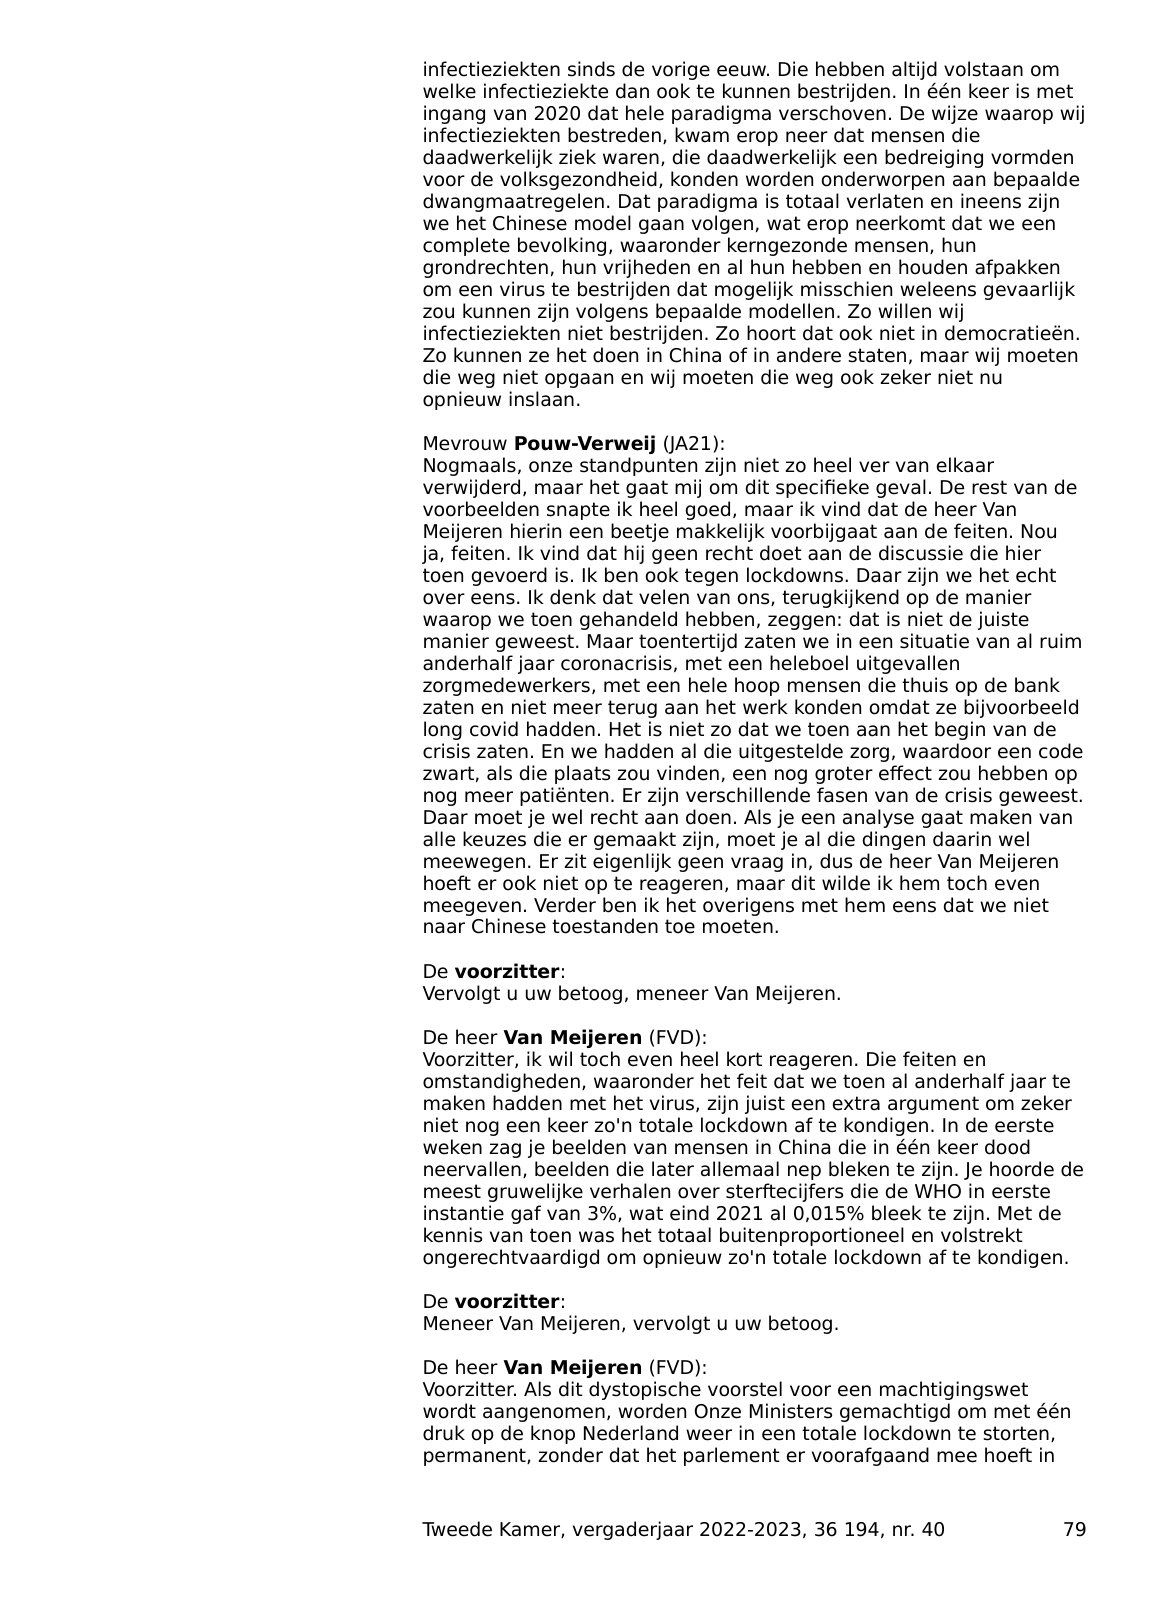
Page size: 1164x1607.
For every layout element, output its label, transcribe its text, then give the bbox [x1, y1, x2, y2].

text Vervolgt u uw betoog, meneer Van Meijeren. [422, 983, 1087, 1004]
text De heer Van Meijeren (FVD): [422, 1027, 1087, 1049]
text Voorzitter. Als dit dystopische voorstel voor een machtigingswet wordt aangenomen, worden Onze Ministers gemachtigd om met één druk op de knop Nederland weer in een totale lockdown te storten, permanent, zonder dat het parlement er voorafgaand mee hoeft in [422, 1379, 1087, 1467]
text De voorzitter: [422, 961, 1087, 983]
text Meneer Van Meijeren, vervolgt u uw betoog. [422, 1313, 1087, 1335]
text De heer Van Meijeren (FVD): [422, 1357, 1087, 1379]
text Nogmaals, onze standpunten zijn niet zo heel ver van elkaar verwijderd, maar het gaat mij om dit specifieke geval. De rest van de voorbeelden snapte ik heel goed, maar ik vind dat de heer Van Meijeren hierin een beetje makkelijk voorbijgaat aan de feiten. Nou ja, feiten. Ik vind dat hij geen recht doet aan de discussie die hier toen gevoerd is. Ik ben ook tegen lockdowns. Daar zijn we het echt over eens. Ik denk dat velen van ons, terugkijkend op de manier waarop we toen gehandeld hebben, zeggen: dat is niet de juiste manier geweest. Maar toentertijd zaten we in een situatie van al ruim anderhalf jaar coronacrisis, met een heleboel uitgevallen zorgmedewerkers, met een hele hoop mensen die thuis op de bank zaten en niet meer terug aan het werk konden omdat ze bijvoorbeeld long covid hadden. Het is niet zo dat we toen aan het begin van de crisis zaten. En we hadden al die uitgestelde zorg, waardoor een code zwart, als die plaats zou vinden, een nog groter effect zou hebben op nog meer patiënten. Er zijn verschillende fasen van de crisis geweest. Daar moet je wel recht aan doen. Als je een analyse gaat maken van alle keuzes die er gemaakt zijn, moet je al die dingen daarin wel meewegen. Er zit eigenlijk geen vraag in, dus de heer Van Meijeren hoeft er ook niet op te reageren, maar dit wilde ik hem toch even meegeven. Verder ben ik het overigens met hem eens dat we niet naar Chinese toestanden toe moeten. [422, 455, 1087, 938]
text infectieziekten sinds de vorige eeuw. Die hebben altijd volstaan om welke infectieziekte dan ook te kunnen bestrijden. In één keer is met ingang van 2020 dat hele paradigma verschoven. De wijze waarop wij infectieziekten bestreden, kwam erop neer dat mensen die daadwerkelijk ziek waren, die daadwerkelijk een bedreiging vormden voor de volksgezondheid, konden worden onderworpen aan bepaalde dwangmaatregelen. Dat paradigma is totaal verlaten en ineens zijn we het Chinese model gaan volgen, wat erop neerkomt dat we een complete bevolking, waaronder kerngezonde mensen, hun grondrechten, hun vrijheden en al hun hebben en houden afpakken om een virus te bestrijden dat mogelijk misschien weleens gevaarlijk zou kunnen zijn volgens bepaalde modellen. Zo willen wij infectieziekten niet bestrijden. Zo hoort dat ook niet in democratieën. Zo kunnen ze het doen in China of in andere staten, maar wij moeten die weg niet opgaan en wij moeten die weg ook zeker niet nu opnieuw inslaan. [422, 59, 1087, 411]
text De voorzitter: [422, 1291, 1087, 1313]
text Mevrouw Pouw-Verweij (JA21): [422, 433, 1087, 455]
text Voorzitter, ik wil toch even heel kort reageren. Die feiten en omstandigheden, waaronder het feit dat we toen al anderhalf jaar te maken hadden met het virus, zijn juist een extra argument om zeker niet nog een keer zo'n totale lockdown af te kondigen. In de eerste weken zag je beelden van mensen in China die in één keer dood neervallen, beelden die later allemaal nep bleken te zijn. Je hoorde de meest gruwelijke verhalen over sterftecijfers die de WHO in eerste instantie gaf van 3%, wat eind 2021 al 0,015% bleek te zijn. Met de kennis van toen was het totaal buitenproportioneel en volstrekt ongerechtvaardigd om opnieuw zo'n totale lockdown af te kondigen. [422, 1049, 1087, 1268]
